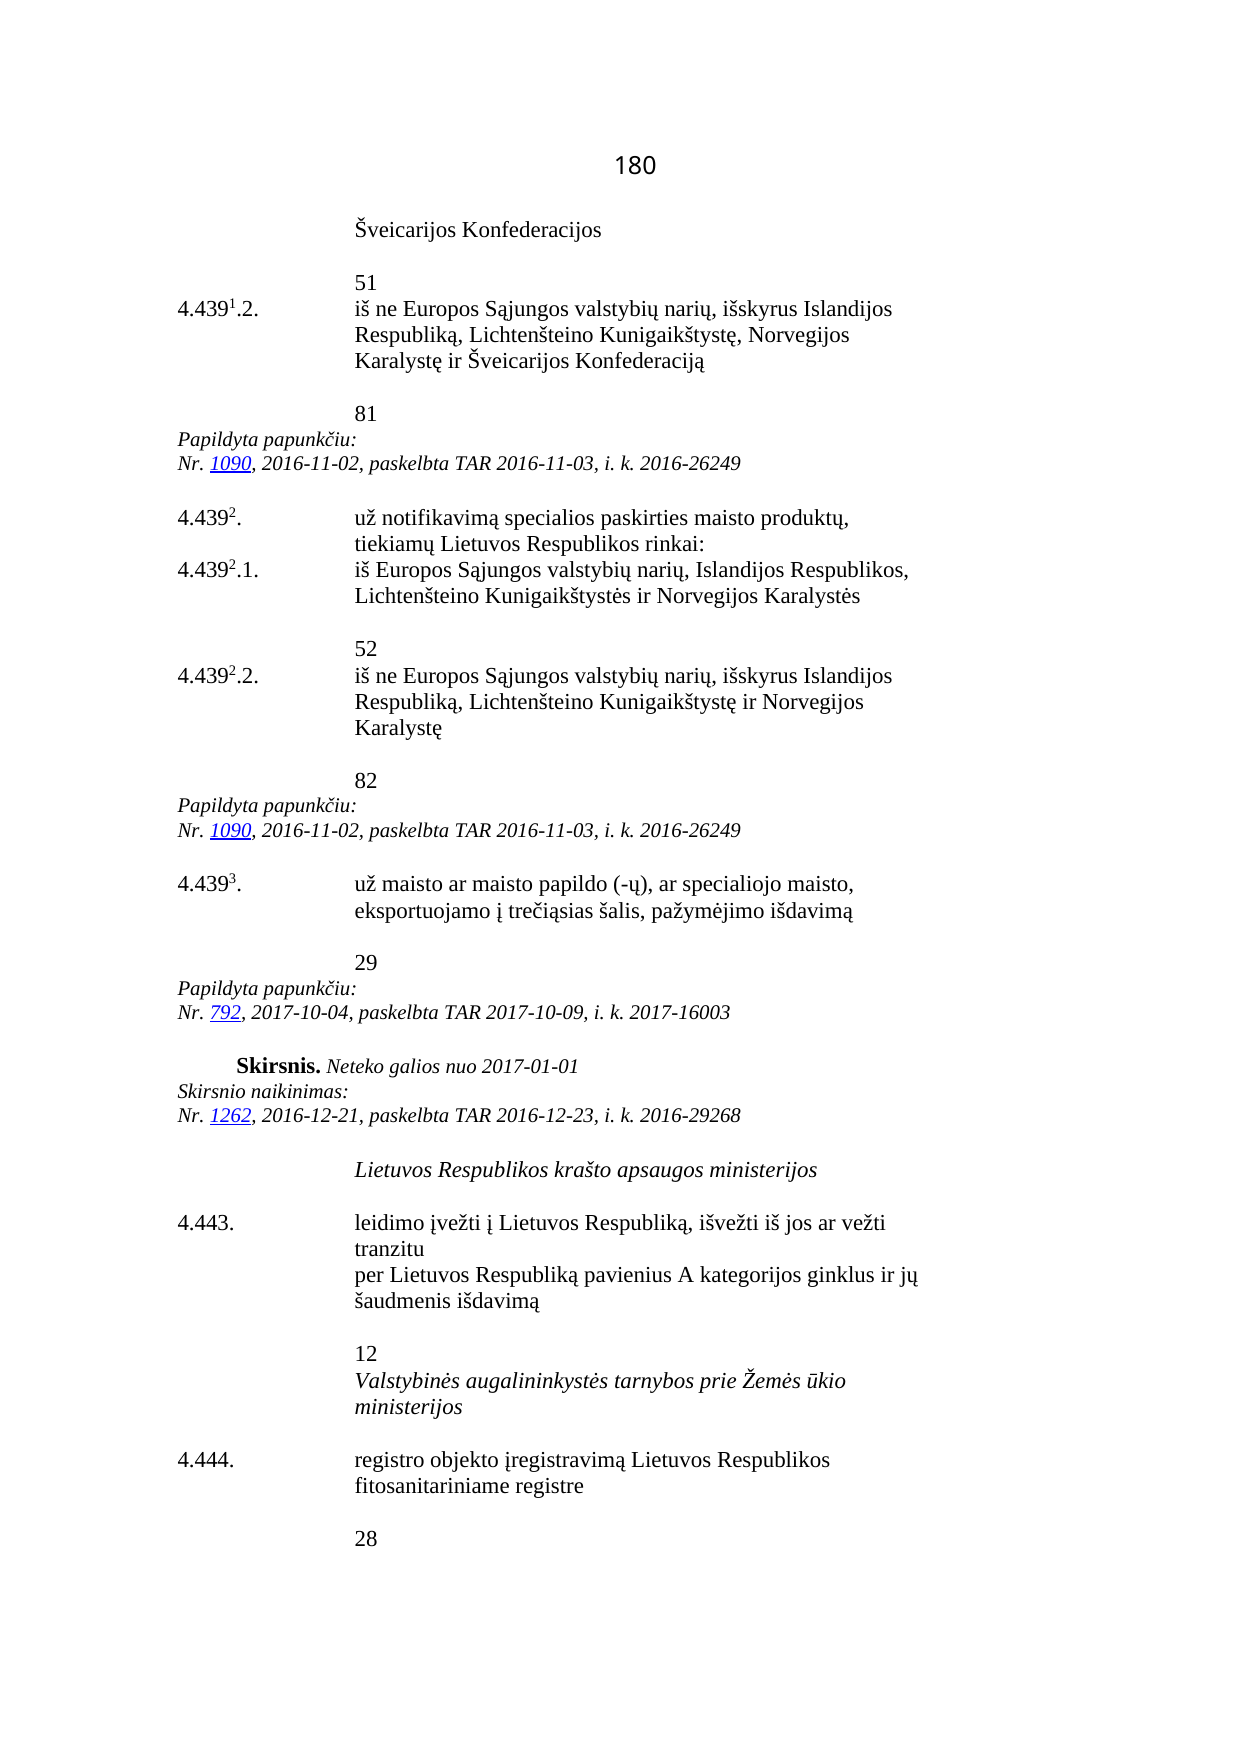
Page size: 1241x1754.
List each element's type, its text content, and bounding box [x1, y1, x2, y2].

text per Lietuvos Respubliką pavienius A kategorijos ginklus ir jų [354, 1261, 945, 1288]
text tiekiamų Lietuvos Respublikos rinkai: [354, 530, 945, 556]
text Skirsnio naikinimas: [177, 1079, 1093, 1103]
text šaudmenis išdavimą 12 [354, 1288, 945, 1367]
text eksportuojamo į trečiąsias šalis, pažymėjimo išdavimą 29 [354, 897, 945, 976]
text Nr. 792, 2017-10-04, paskelbta TAR 2017-10-09, i. k. 2017-16003 [177, 1000, 1093, 1024]
text Respubliką, Lichtenšteino Kunigaikštystę ir Norvegijos [354, 688, 945, 714]
text 4.443. leidimo įvežti į Lietuvos Respubliką, išvežti iš jos ar vežti tranzitu [177, 1208, 945, 1261]
text 4.4392.2. iš ne Europos Sąjungos valstybių narių, išskyrus Islandijos [177, 662, 945, 688]
text 4.4392.1. iš Europos Sąjungos valstybių narių, Islandijos Respublikos, [177, 556, 945, 583]
text Nr. 1090, 2016-11-02, paskelbta TAR 2016-11-03, i. k. 2016-26249 [177, 817, 1093, 842]
text Karalystę 82 [354, 714, 945, 793]
text Respubliką, Lichtenšteino Kunigaikštystę, Norvegijos [354, 321, 945, 348]
text Papildyta papunkčiu: [177, 976, 1093, 1000]
text Nr. 1262, 2016-12-21, paskelbta TAR 2016-12-23, i. k. 2016-29268 [177, 1103, 1093, 1127]
text Šveicarijos Konfederacijos 51 [354, 216, 945, 295]
text 4.444. registro objekto įregistravimą Lietuvos Respublikos [177, 1446, 945, 1472]
text Nr. 1090, 2016-11-02, paskelbta TAR 2016-11-03, i. k. 2016-26249 [177, 451, 1093, 475]
text fitosanitariniame registre 28 [354, 1472, 945, 1551]
text Skirsnis. Neteko galios nuo 2017-01-01 [177, 1053, 1093, 1079]
text 4.4393. už maisto ar maisto papildo (-ų), ar specialiojo maisto, [177, 870, 945, 897]
text Lietuvos Respublikos krašto apsaugos ministerijos [354, 1156, 945, 1208]
text 4.4391.2. iš ne Europos Sąjungos valstybių narių, išskyrus Islandijos [177, 295, 945, 321]
text Papildyta papunkčiu: [177, 427, 1093, 451]
text 4.4392. už notifikavimą specialios paskirties maisto produktų, [177, 503, 945, 530]
text Lichtenšteino Kunigaikštystės ir Norvegijos Karalystės 52 [354, 583, 945, 662]
text Valstybinės augalininkystės tarnybos prie Žemės ūkio ministerijos [354, 1367, 945, 1446]
text Karalystę ir Šveicarijos Konfederaciją 81 [354, 348, 945, 427]
text Papildyta papunkčiu: [177, 793, 1093, 817]
